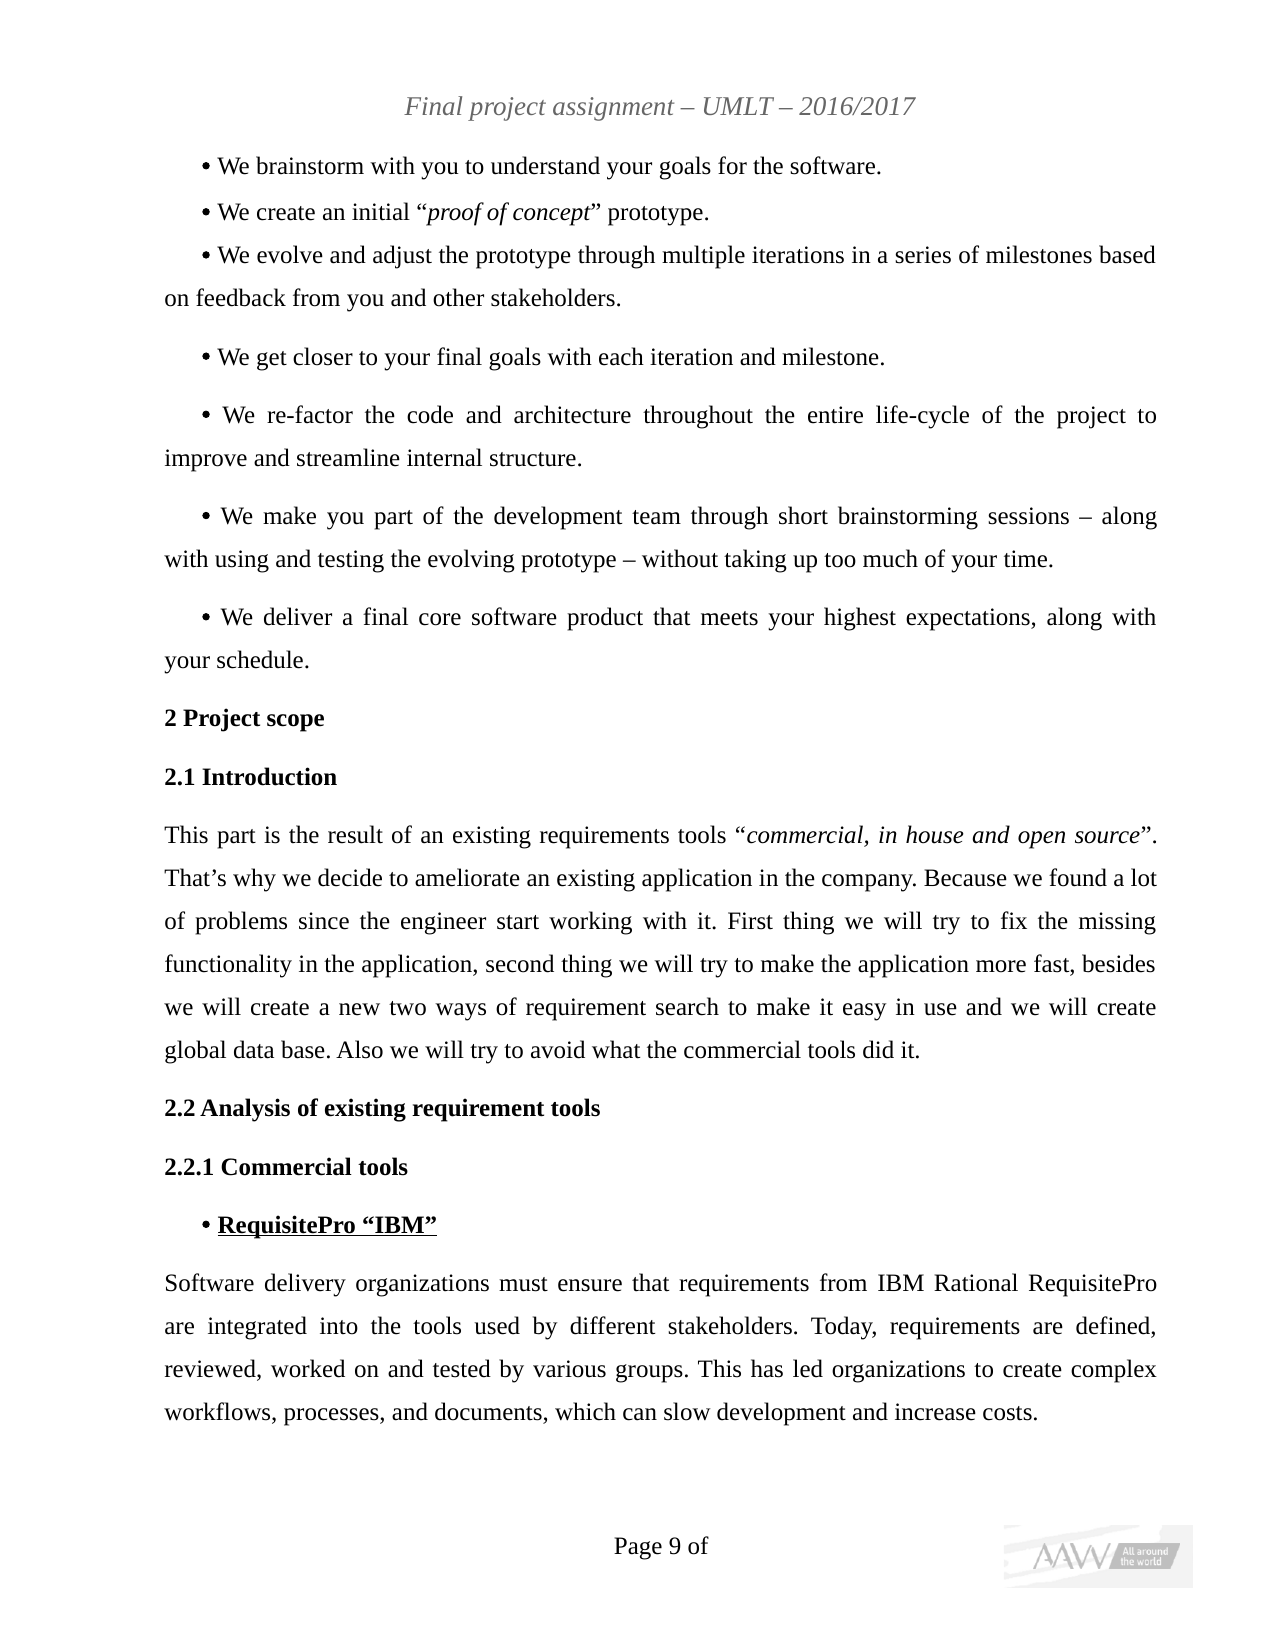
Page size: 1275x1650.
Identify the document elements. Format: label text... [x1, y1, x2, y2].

list We make you part of the development team through short brainstorming sessions – along with using and testing the evolving prototype – without taking up too much of your time. [164, 501, 1158, 573]
subtitle 2.1 Introduction [164, 762, 1158, 790]
text This part is the result of an existing requirements tools “commercial, in house and open source”. That’s why we decide to ameliorate an existing application in the company. Because we found a lot of problems since the engineer start working with it. First thing we will try to fix the missing functionality in the application, second thing we will try to make the application more fast, besides we will create a new two ways of requirement search to make it easy in use and we will create global data base. Also we will try to avoid what the commercial tools did it. [164, 820, 1158, 1064]
picture [1003, 1525, 1193, 1588]
text Software delivery organizations must ensure that requirements from IBM Rational RequisitePro are integrated into the tools used by different stakeholders. Today, requirements are defined, reviewed, worked on and tested by various groups. This has led organizations to create complex workflows, processes, and documents, which can slow development and increase costs. [164, 1268, 1158, 1426]
subtitle 2 Project scope [164, 703, 1158, 732]
list We deliver a final core software product that meets your highest expectations, along with your schedule. [164, 602, 1158, 674]
list We re-factor the code and architecture throughout the entire life-cycle of the project to improve and streamline internal structure. [164, 400, 1158, 472]
subtitle 2.2.1 Commercial tools [164, 1152, 1158, 1180]
list We evolve and adjust the prototype through multiple iterations in a series of milestones based on feedback from you and other stakeholders. [164, 240, 1158, 312]
list We get closer to your final goals with each iteration and milestone. [202, 342, 1158, 370]
list RequisitePro “IBM” [202, 1210, 1158, 1238]
list We brainstorm with you to understand your goals for the software. [202, 151, 1158, 180]
subtitle 2.2 Analysis of existing requirement tools [164, 1093, 1158, 1122]
list We create an initial “proof of concept” prototype. [202, 197, 1158, 226]
